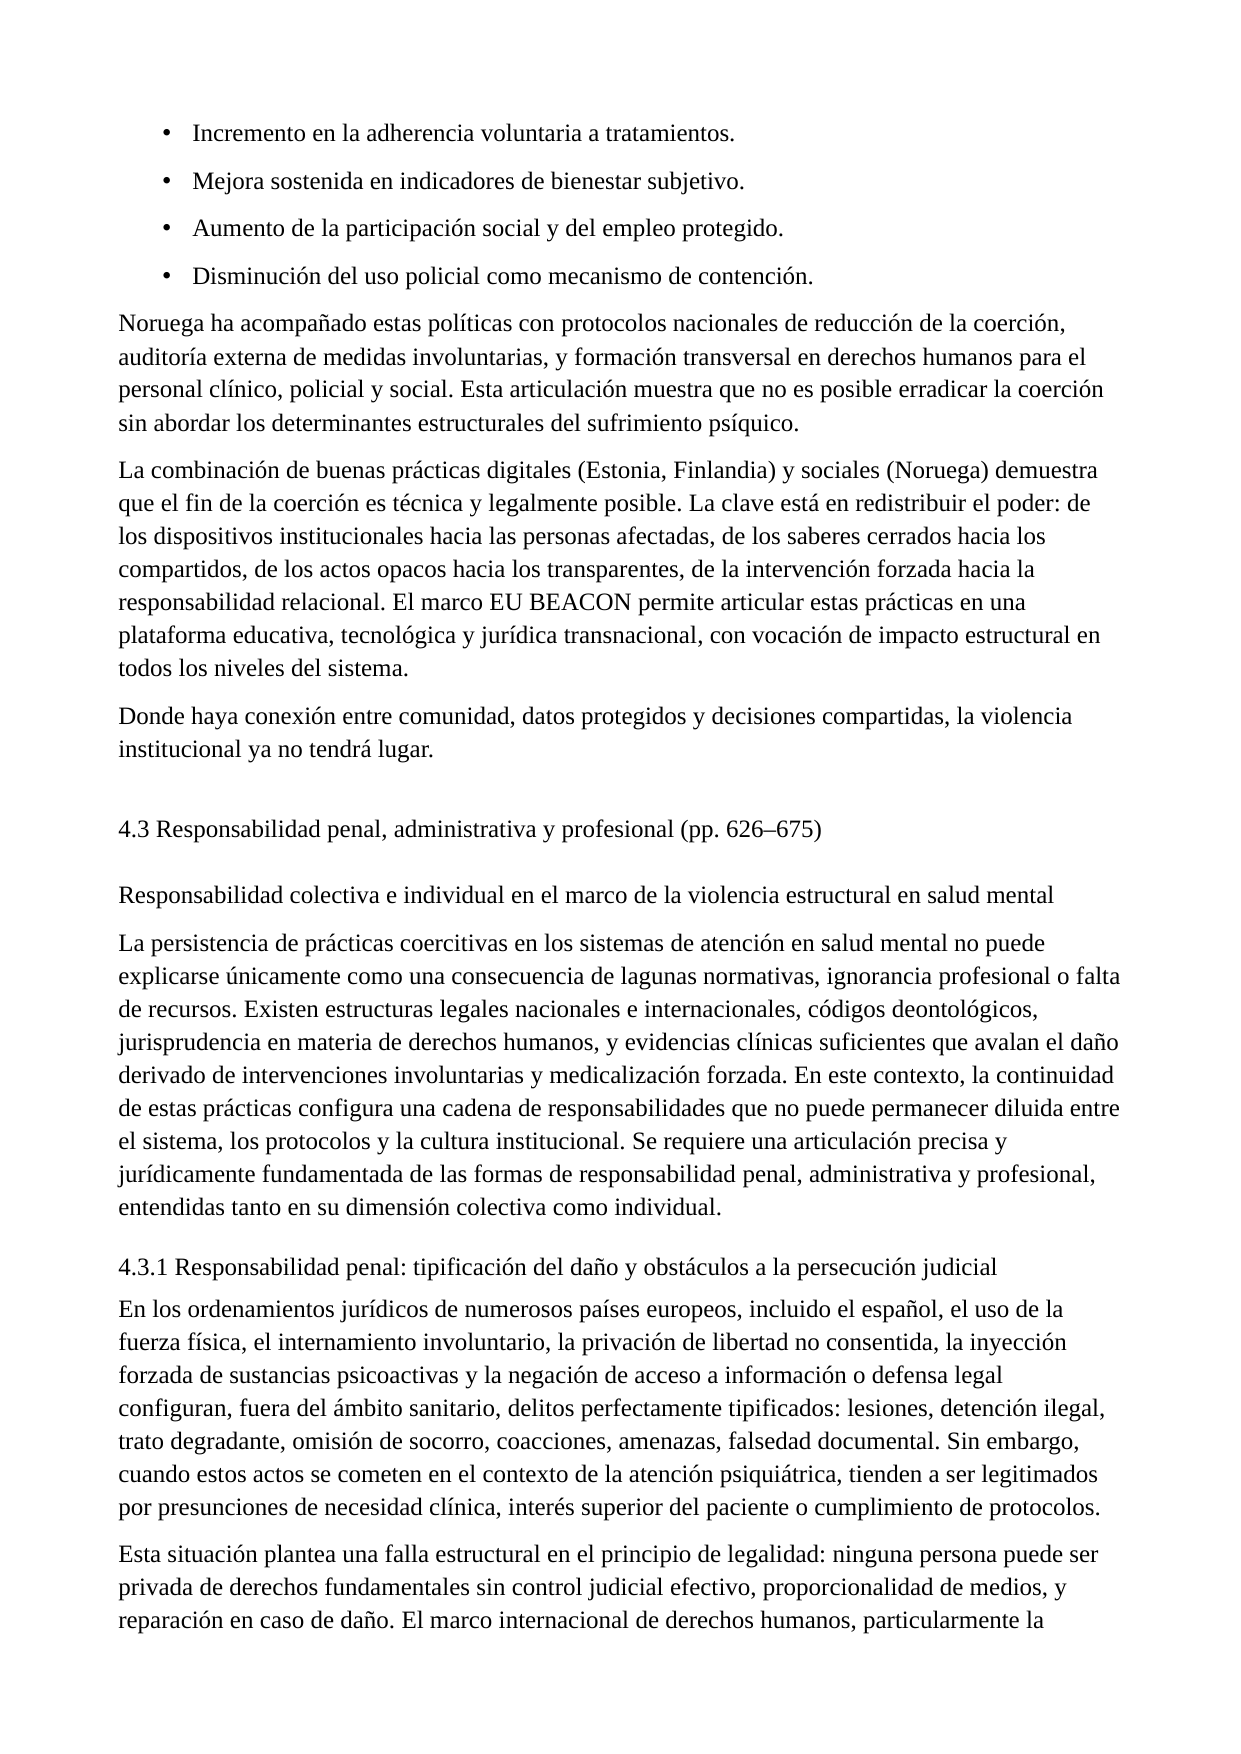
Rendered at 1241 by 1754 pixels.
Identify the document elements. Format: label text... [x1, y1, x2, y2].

list Incremento en la adherencia voluntaria a tratamientos. [162, 118, 1122, 147]
list Disminución del uso policial como mecanismo de contención. [162, 261, 1122, 290]
text Donde haya conexión entre comunidad, datos protegidos y decisiones compartidas, la violencia institucional ya no tendrá lugar. [118, 701, 1122, 763]
text La combinación de buenas prácticas digitales (Estonia, Finlandia) y sociales (Noruega) demuestra que el fin de la coerción es técnica y legalmente posible. La clave está en redistribuir el poder: de los dispositivos institucionales hacia las personas afectadas, de los saberes cerrados hacia los compartidos, de los actos opacos hacia los transparentes, de la intervención forzada hacia la responsabilidad relacional. El marco EU BEACON permite articular estas prácticas en una plataforma educativa, tecnológica y jurídica transnacional, con vocación de impacto estructural en todos los niveles del sistema. [118, 455, 1122, 682]
text Noruega ha acompañado estas políticas con protocolos nacionales de reducción de la coerción, auditoría externa de medidas involuntarias, y formación transversal en derechos humanos para el personal clínico, policial y social. Esta articulación muestra que no es posible erradicar la coerción sin abordar los determinantes estructurales del sufrimiento psíquico. [118, 308, 1122, 436]
list Mejora sostenida en indicadores de bienestar subjetivo. [162, 166, 1122, 194]
text En los ordenamientos jurídicos de numerosos países europeos, incluido el español, el uso de la fuerza física, el internamiento involuntario, la privación de libertad no consentida, la inyección forzada de sustancias psicoactivas y la negación de acceso a información o defensa legal configuran, fuera del ámbito sanitario, delitos perfectamente tipificados: lesiones, detención ilegal, trato degradante, omisión de socorro, coacciones, amenazas, falsedad documental. Sin embargo, cuando estos actos se cometen en el contexto de la atención psiquiátrica, tienden a ser legitimados por presunciones de necesidad clínica, interés superior del paciente o cumplimiento de protocolos. [118, 1294, 1122, 1521]
list Aumento de la participación social y del empleo protegido. [162, 213, 1122, 242]
text Esta situación plantea una falla estructural en el principio de legalidad: ninguna persona puede ser privada de derechos fundamentales sin control judicial efectivo, proporcionalidad de medios, y reparación en caso de daño. El marco internacional de derechos humanos, particularmente la [118, 1539, 1122, 1634]
subtitle 4.3.1 Responsabilidad penal: tipificación del daño y obstáculos a la persecución judicial [118, 1252, 1122, 1281]
text La persistencia de prácticas coercitivas en los sistemas de atención en salud mental no puede explicarse únicamente como una consecuencia de lagunas normativas, ignorancia profesional o falta de recursos. Existen estructuras legales nacionales e internacionales, códigos deontológicos, jurisprudencia en materia de derechos humanos, y evidencias clínicas suficientes que avalan el daño derivado de intervenciones involuntarias y medicalización forzada. En este contexto, la continuidad de estas prácticas configura una cadena de responsabilidades que no puede permanecer diluida entre el sistema, los protocolos y la cultura institucional. Se requiere una articulación precisa y jurídicamente fundamentada de las formas de responsabilidad penal, administrativa y profesional, entendidas tanto en su dimensión colectiva como individual. [118, 928, 1122, 1221]
text 4.3 Responsabilidad penal, administrativa y profesional (pp. 626–675) Responsabilidad colectiva e individual en el marco de la violencia estructural en salud mental [118, 782, 1122, 909]
